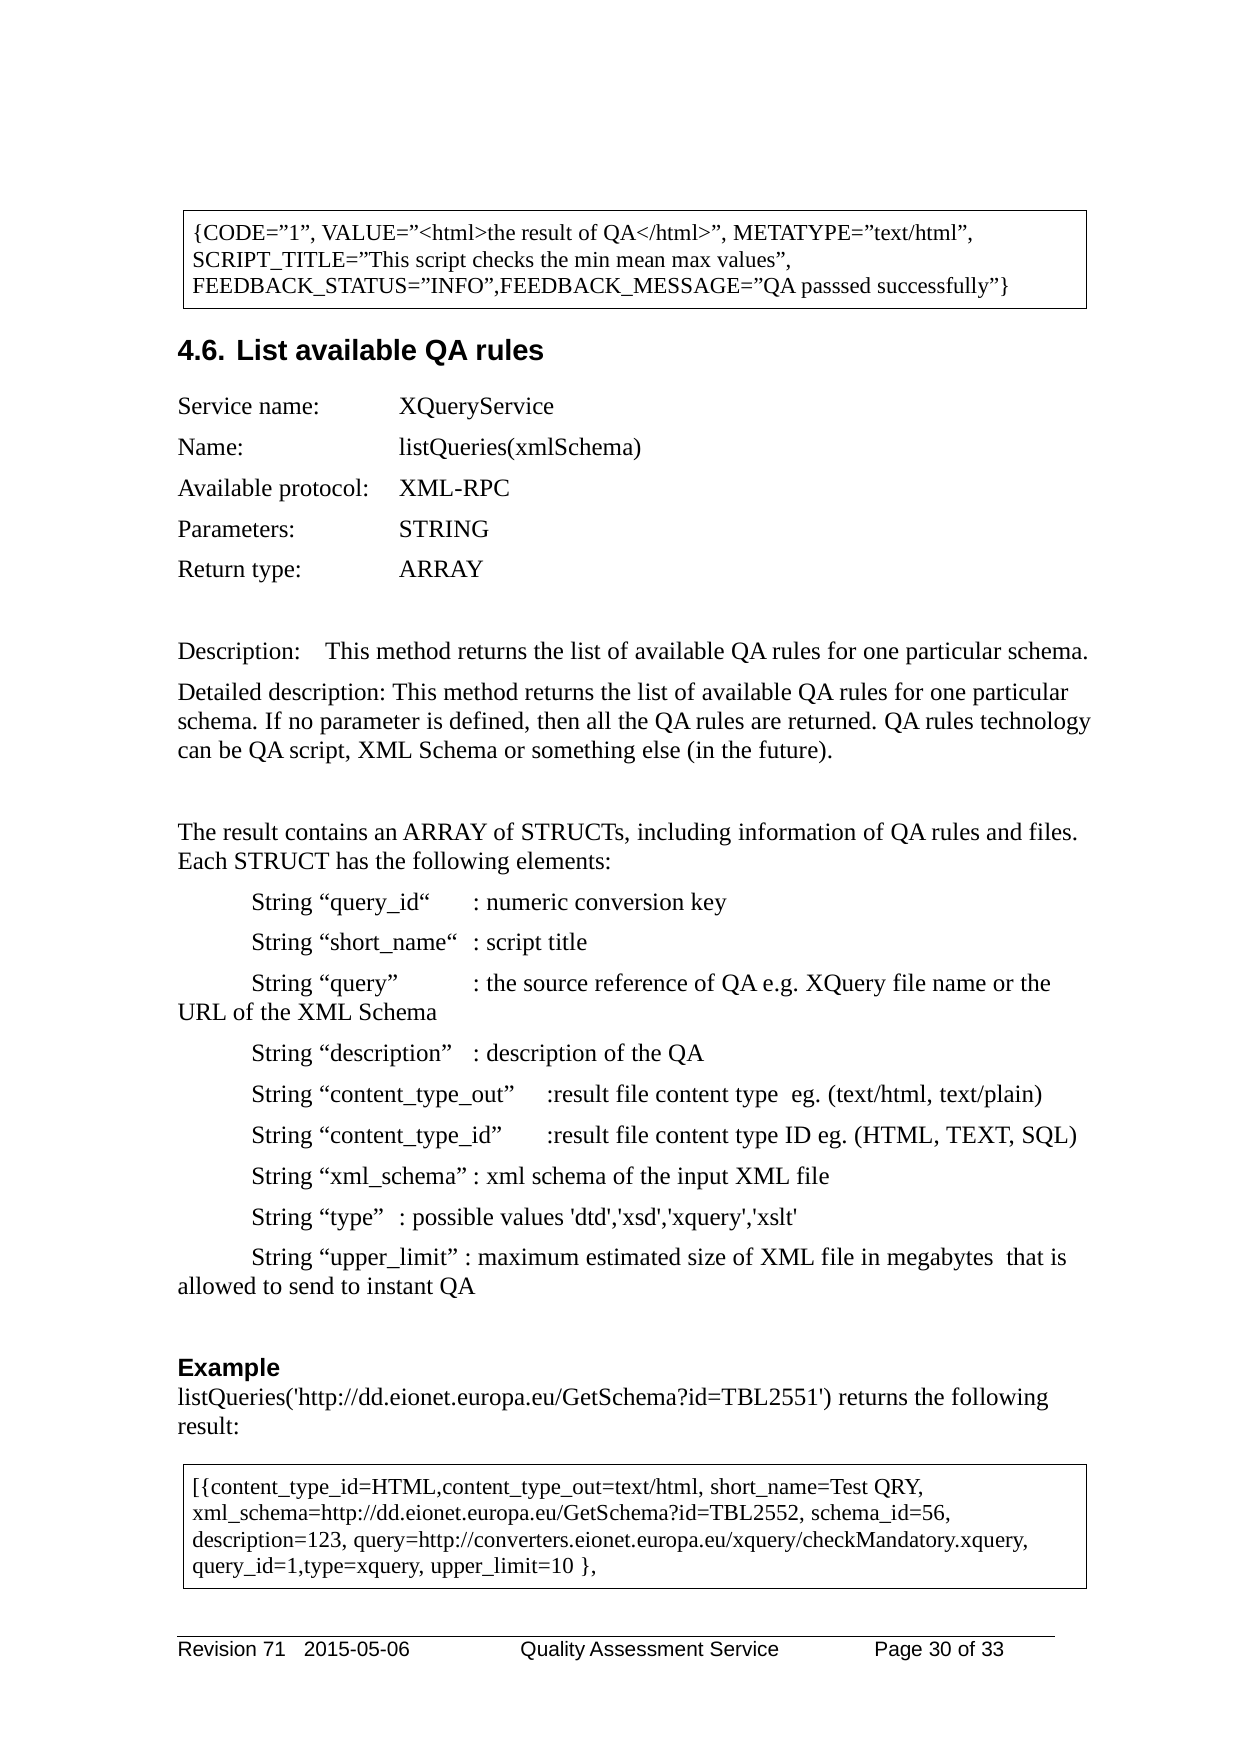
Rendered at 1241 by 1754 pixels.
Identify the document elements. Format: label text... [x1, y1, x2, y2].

text Return type: ARRAY [177, 554, 1092, 583]
text [{content_type_id=HTML,content_type_out=text/html, short_name=Test QRY, xml_schema=http://dd.eionet.europa.eu/GetSchema?id=TBL2552, schema_id=56, description=123, query=http://converters.eionet.europa.eu/xquery/checkMandatory.xquery, query_id=1,type=xquery, upper_limit=10 }, [184, 1465, 1086, 1588]
text String “short_name“ : script title [177, 927, 1092, 956]
text Available protocol: XML-RPC [177, 473, 1092, 502]
text String “content_type_id” :result file content type ID eg. (HTML, TEXT, SQL) [177, 1120, 1092, 1149]
text {CODE=”1”, VALUE=”<html>the result of QA</html>”, METATYPE=”text/html”, SCRIPT_TITLE=”This script checks the min mean max values”, FEEDBACK_STATUS=”INFO”,FEEDBACK_MESSAGE=”QA passsed successfully”} [184, 211, 1086, 308]
text String “query_id“ : numeric conversion key [177, 886, 1092, 916]
text String “type” : possible values 'dtd','xsd','xquery','xslt' [177, 1201, 1092, 1230]
text Service name: XQueryService [177, 391, 1092, 420]
text Detailed description: This method returns the list of available QA rules for one particular schema. If no parameter is defined, then all the QA rules are returned. QA rules technology can be QA script, XML Schema or something else (in the future). [177, 677, 1092, 764]
subtitle Example [177, 1353, 1092, 1382]
text String “description” : description of the QA [177, 1038, 1092, 1067]
text listQueries('http://dd.eionet.europa.eu/GetSchema?id=TBL2551') returns the following result: [177, 1382, 1092, 1440]
text The result contains an ARRAY of STRUCTs, including information of QA rules and files. Each STRUCT has the following elements: [177, 817, 1092, 875]
subtitle List available QA rules [177, 333, 1092, 366]
text String “query” : the source reference of QA e.g. XQuery file name or the URL of the XML Schema [177, 968, 1092, 1026]
text String “upper_limit” : maximum estimated size of XML file in megabytes that is allowed to send to instant QA [177, 1242, 1092, 1300]
text Description: This method returns the list of available QA rules for one particular schema. [177, 636, 1092, 665]
text String “xml_schema” : xml schema of the input XML file [177, 1161, 1092, 1189]
text String “content_type_out” :result file content type eg. (text/html, text/plain) [177, 1079, 1092, 1108]
text Name: listQueries(xmlSchema) [177, 432, 1092, 461]
text Parameters: STRING [177, 513, 1092, 542]
